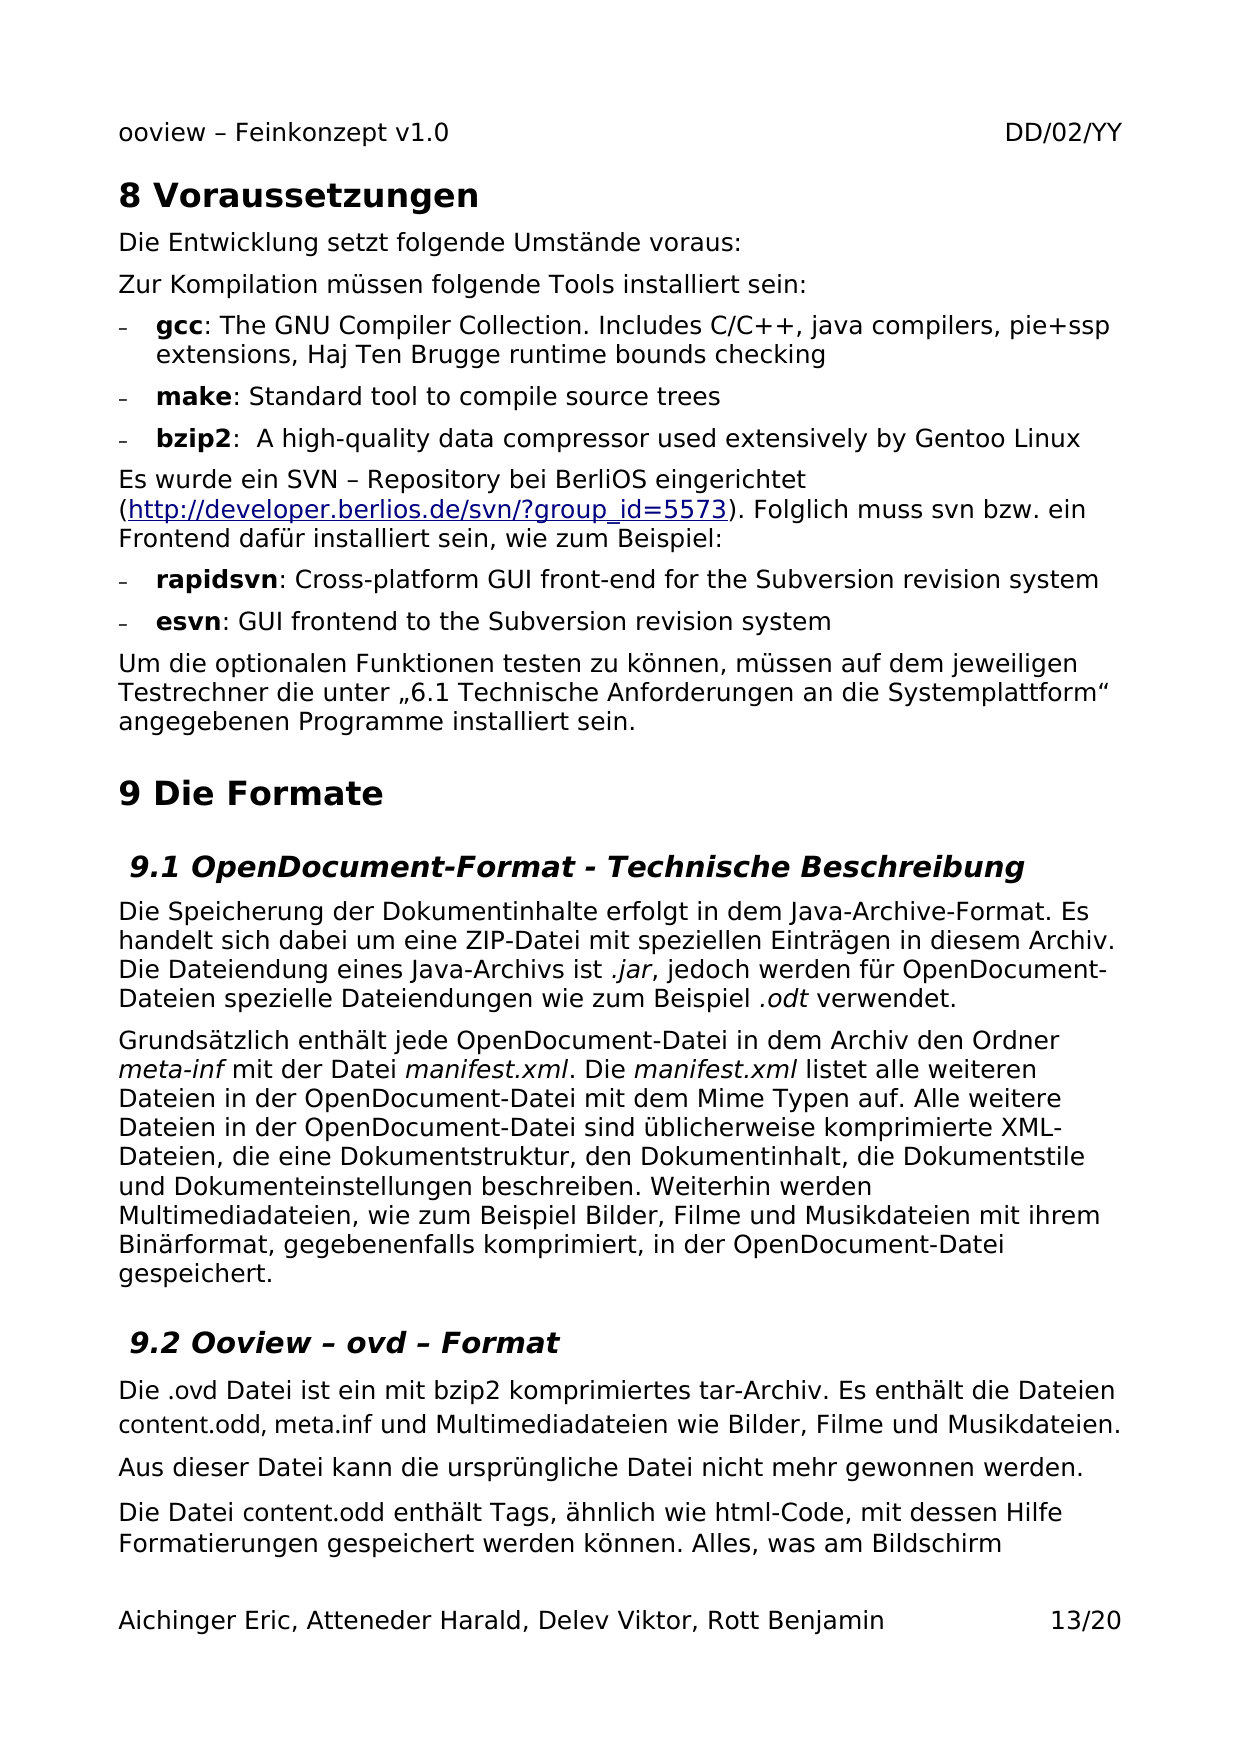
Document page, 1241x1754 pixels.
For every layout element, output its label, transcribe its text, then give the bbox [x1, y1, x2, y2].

text Aus dieser Datei kann die ursprüngliche Datei nicht mehr gewonnen werden. [118, 1453, 1122, 1482]
subtitle Voraussetzungen [118, 177, 1122, 216]
text Die Datei content.odd enthält Tags, ähnlich wie html-Code, mit dessen Hilfe Formatierungen gespeichert werden können. Alles, was am Bildschirm [118, 1495, 1122, 1558]
list rapidsvn: Cross-platform GUI front-end for the Subversion revision system [118, 566, 1122, 595]
list esvn: GUI frontend to the Subversion revision system [118, 607, 1122, 636]
subtitle Die Formate [118, 774, 1122, 813]
text Die Entwicklung setzt folgende Umstände voraus: [118, 228, 1122, 257]
text Grundsätzlich enthält jede OpenDocument-Datei in dem Archiv den Ordner meta-inf mit der Datei manifest.xml. Die manifest.xml listet alle weiteren Dateien in der OpenDocument-Datei mit dem Mime Typen auf. Alle weitere Dateien in der OpenDocument-Datei sind üblicherweise komprimierte XML-Dateien, die eine Dokumentstruktur, den Dokumentinhalt, die Dokumentstile und Dokumenteinstellungen beschreiben. Weiterhin werden Multimediadateien, wie zum Beispiel Bilder, Filme und Musikdateien mit ihrem Binärformat, gegebenenfalls komprimiert, in der OpenDocument-Datei gespeichert. [118, 1026, 1122, 1288]
text Es wurde ein SVN – Repository bei BerliOS eingerichtet (http://developer.berlios.de/svn/?group_id=5573). Folglich muss svn bzw. ein Frontend dafür installiert sein, wie zum Beispiel: [118, 466, 1122, 553]
list make: Standard tool to compile source trees [118, 382, 1122, 411]
text Um die optionalen Funktionen testen zu können, müssen auf dem jeweiligen Testrechner die unter „6.1 Technische Anforderungen an die Systemplattform“ angegebenen Programme installiert sein. [118, 649, 1122, 736]
list bzip2: A high-quality data compressor used extensively by Gentoo Linux [118, 424, 1122, 453]
subtitle OpenDocument-Format - Technische Beschreibung [118, 850, 1122, 884]
list gcc: The GNU Compiler Collection. Includes C/C++, java compilers, pie+ssp extensions, Haj Ten Brugge runtime bounds checking [118, 311, 1122, 370]
text Die Speicherung der Dokumentinhalte erfolgt in dem Java-Archive-Format. Es handelt sich dabei um eine ZIP-Datei mit speziellen Einträgen in diesem Archiv. Die Dateiendung eines Java-Archivs ist .jar, jedoch werden für OpenDocument-Dateien spezielle Dateiendungen wie zum Beispiel .odt verwendet. [118, 897, 1122, 1013]
subtitle Ooview – ovd – Format [118, 1326, 1122, 1360]
text Zur Kompilation müssen folgende Tools installiert sein: [118, 270, 1122, 299]
text Die .ovd Datei ist ein mit bzip2 komprimiertes tar-Archiv. Es enthält die Dateien content.odd, meta.inf und Multimediadateien wie Bilder, Filme und Musikdateien. [118, 1372, 1122, 1441]
